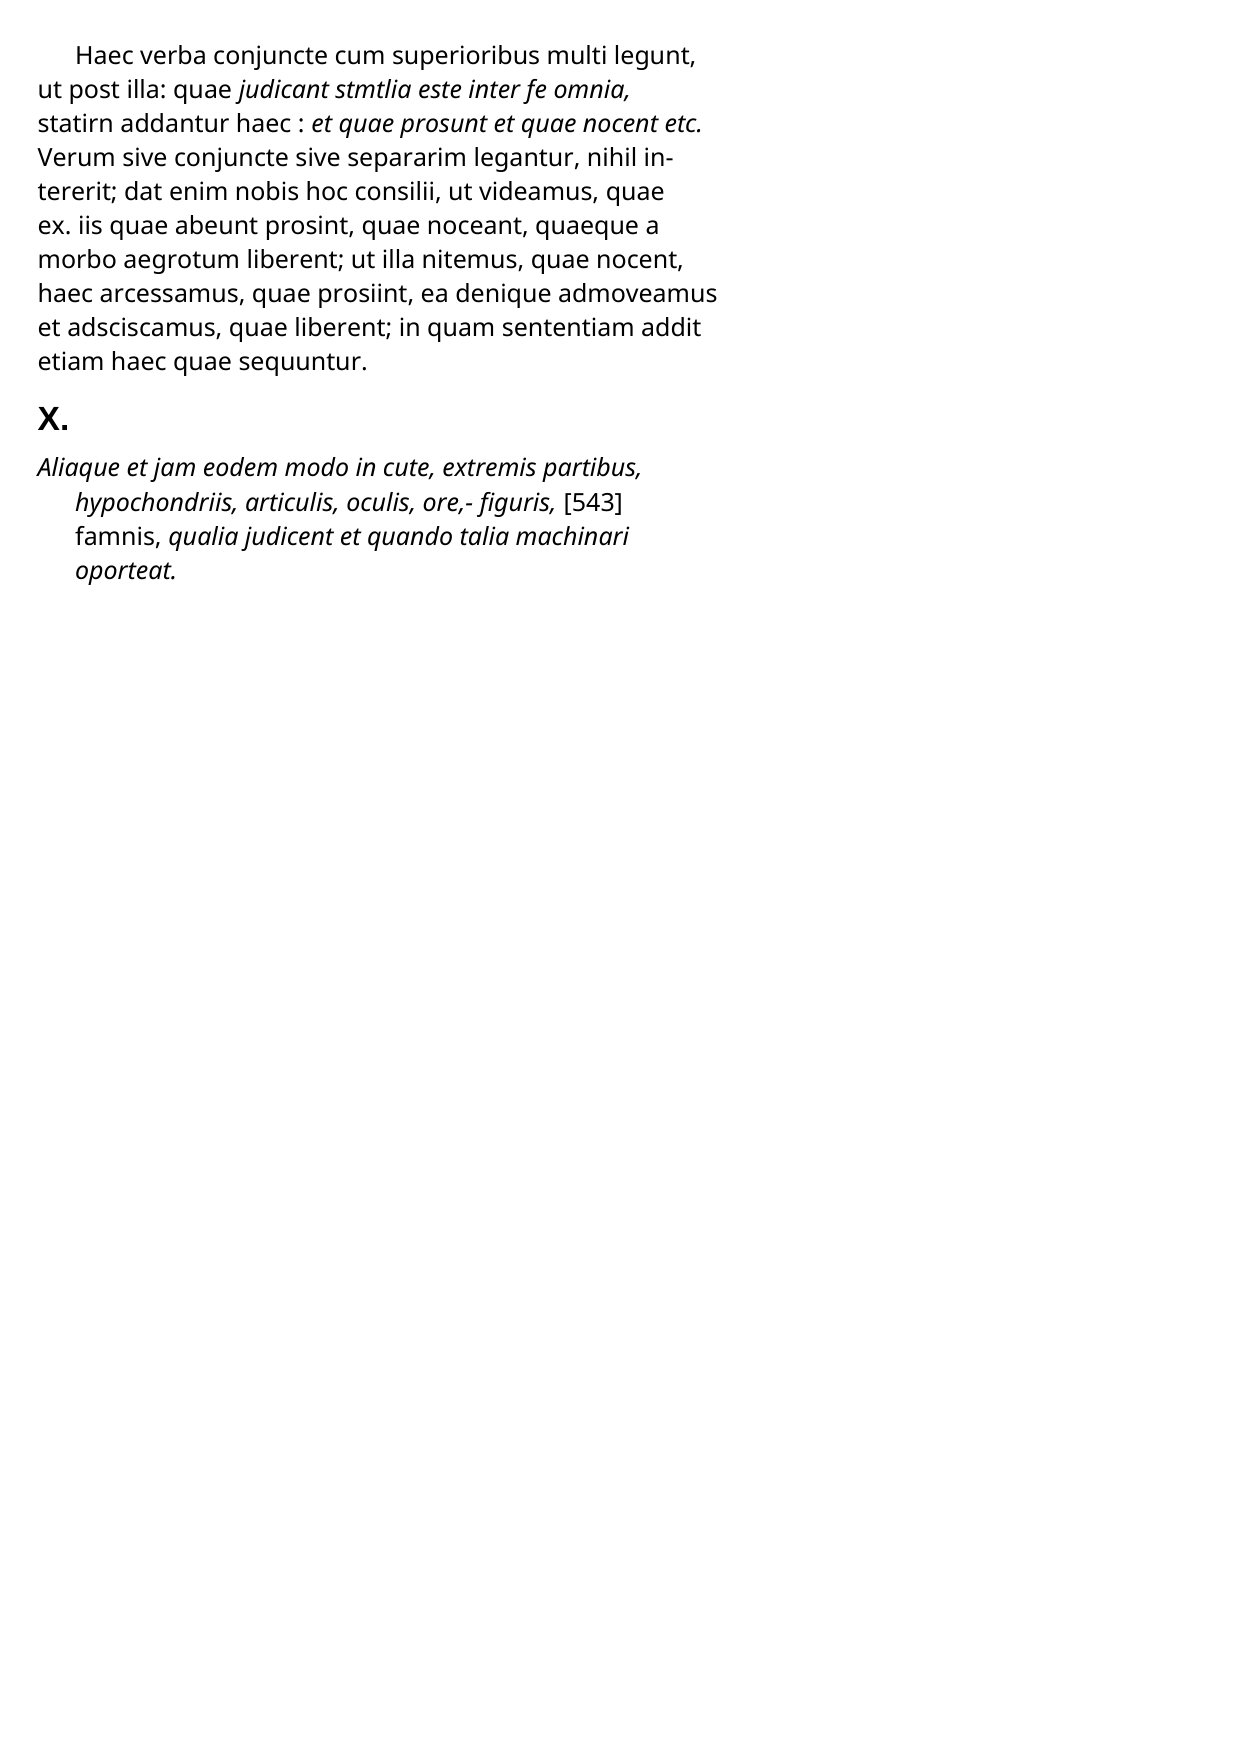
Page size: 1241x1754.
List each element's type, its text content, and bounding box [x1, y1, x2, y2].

subtitle X. [37, 399, 1203, 438]
text Aliaque et jam eodem modo in cute, extremis partibus, hypochondriis, articulis, oculis, ore,- figuris, [543] famnis, qualia judicent et quando talia machinari oporteat. [37, 450, 1203, 586]
text Haec verba conjuncte cum superioribus multi legunt, ut post illa: quae judicant stmtlia este inter fe omnia, statirn addantur haec : et quae prosunt et quae nocent etc. Verum sive conjuncte sive separarim legantur, nihil in- tererit; dat enim nobis hoc consilii, ut videamus, quae ex. iis quae abeunt prosint, quae noceant, quaeque a morbo aegrotum liberent; ut illa nitemus, quae nocent, haec arcessamus, quae prosiint, ea denique admoveamus et adsciscamus, quae liberent; in quam sententiam addit etiam haec quae sequuntur. [37, 37, 1203, 378]
